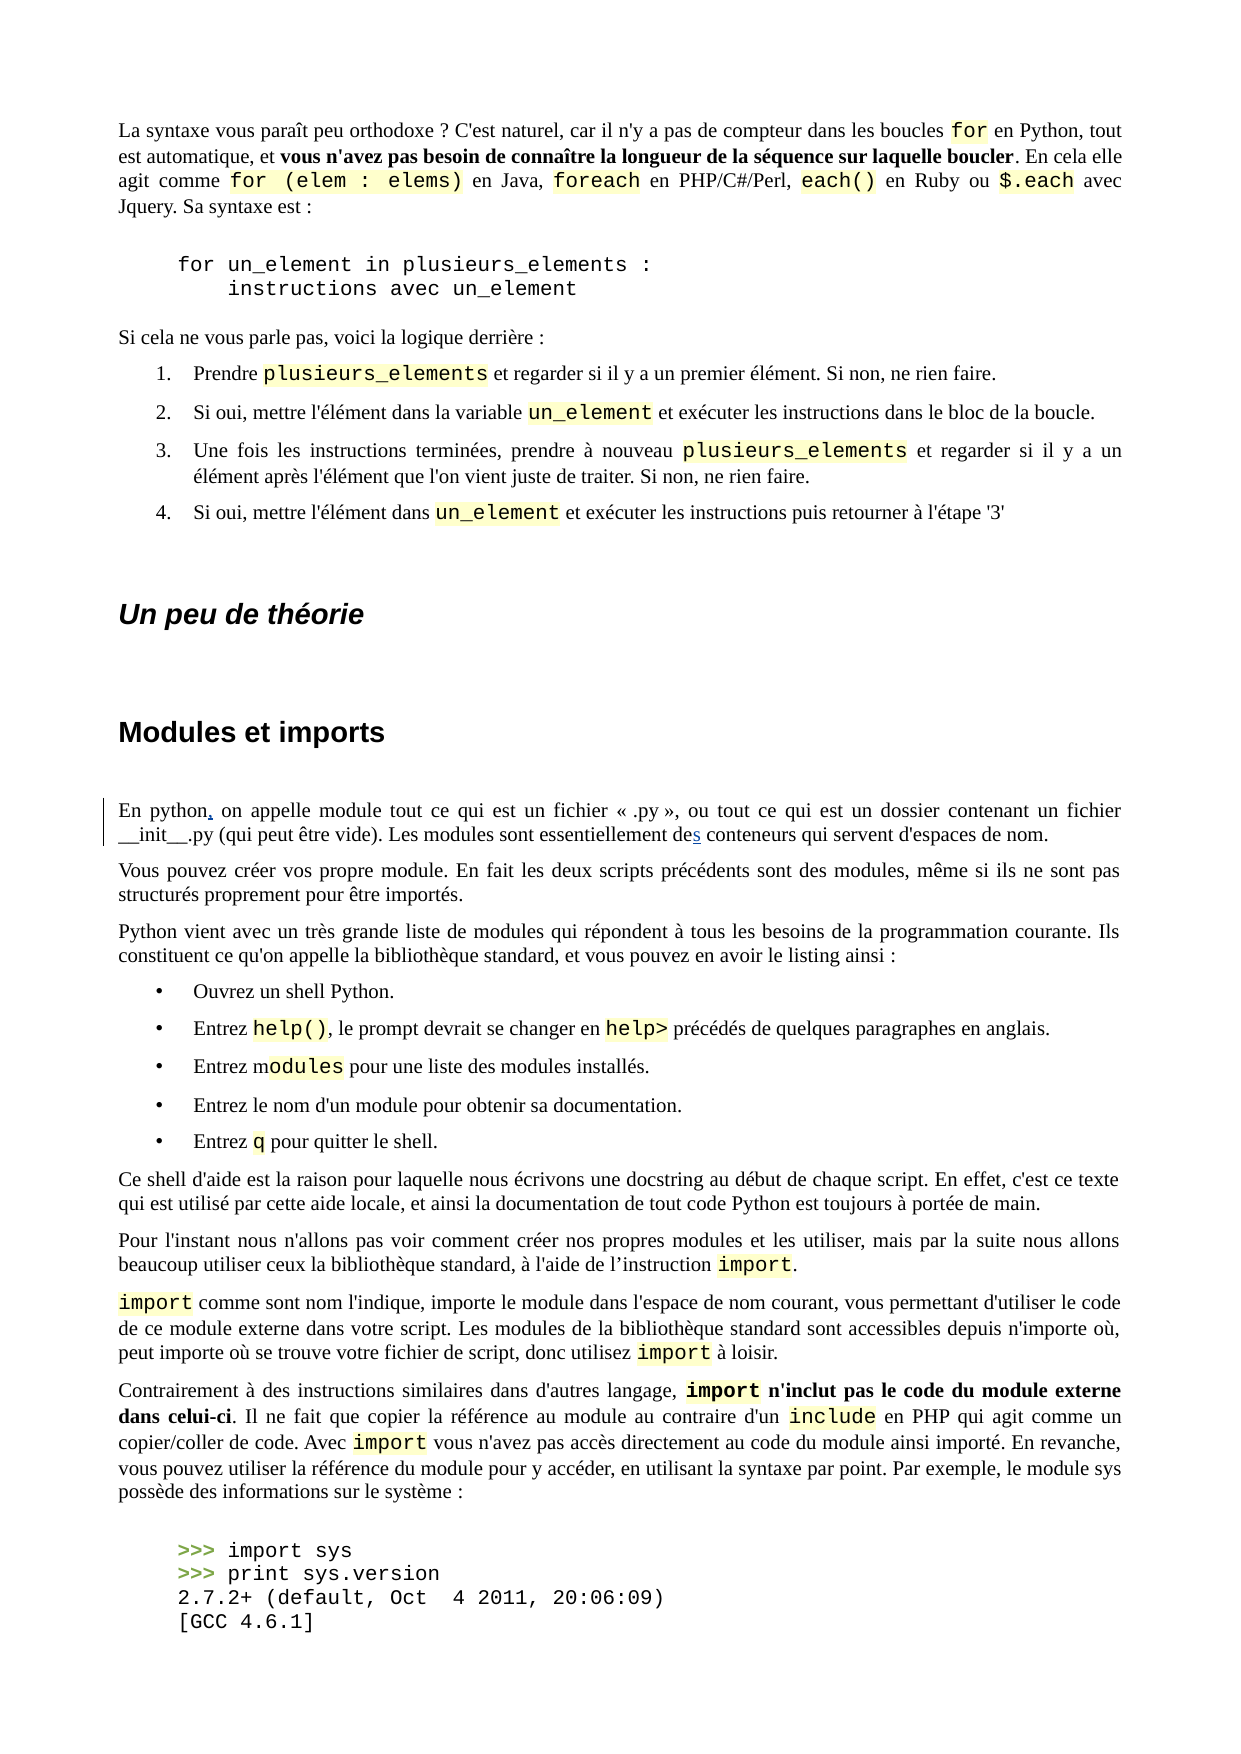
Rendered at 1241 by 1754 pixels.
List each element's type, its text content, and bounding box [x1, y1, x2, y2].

list Entrez modules pour une liste des modules installés. [156, 1054, 1122, 1080]
text Vous pouvez créer vos propre module. En fait les deux scripts précédents sont des modules, même si ils ne sont pas structurés proprement pour être importés. [118, 858, 1122, 906]
list Entrez le nom d'un module pour obtenir sa documentation. [156, 1092, 1122, 1117]
text >>> import sys >>> print sys.version 2.7.2+ (default, Oct 4 2011, 20:06:09) [GCC 4.6.1] [177, 1540, 1122, 1634]
subtitle Modules et imports [118, 715, 1122, 748]
text Contrairement à des instructions similaires dans d'autres langage, import n'inclut pas le code du module externe dans celui-ci. Il ne fait que copier la référence au module au contraire d'un include en PHP qui agit comme un copier/coller de code. Avec import vous n'avez pas accès directement au code du module ainsi importé. En revanche, vous pouvez utiliser la référence du module pour y accéder, en utilisant la syntaxe par point. Par exemple, le module sys possède des informations sur le système : [118, 1378, 1122, 1503]
list Ouvrez un shell Python. [156, 979, 1122, 1003]
text En python, on appelle module tout ce qui est un fichier « .py », ou tout ce qui est un dossier contenant un fichier __init__.py (qui peut être vide). Les modules sont essentiellement des conteneurs qui servent d'espaces de nom. [118, 798, 1122, 846]
text Python vient avec un très grande liste de modules qui répondent à tous les besoins de la programmation courante. Ils constituent ce qu'on appelle la bibliothèque standard, et vous pouvez en avoir le listing ainsi : [118, 919, 1122, 967]
list Une fois les instructions terminées, prendre à nouveau plusieurs_elements et regarder si il y a un élément après l'élément que l'on vient juste de traiter. Si non, ne rien faire. [156, 438, 1122, 488]
list Si oui, mettre l'élément dans la variable un_element et exécuter les instructions dans le bloc de la boucle. [156, 399, 1122, 425]
list Entrez q pour quitter le shell. [156, 1129, 1122, 1155]
subtitle Un peu de théorie [118, 597, 1122, 631]
text for un_element in plusieurs_elements : instructions avec un_element [177, 254, 1122, 301]
list Prendre plusieurs_elements et regarder si il y a un premier élément. Si non, ne rien faire. [156, 361, 1122, 387]
list Entrez help(), le prompt devrait se changer en help> précédés de quelques paragraphes en anglais. [156, 1016, 1122, 1042]
text La syntaxe vous paraît peu orthodoxe ? C'est naturel, car il n'y a pas de compteur dans les boucles for en Python, tout est automatique, et vous n'avez pas besoin de connaître la longueur de la séquence sur laquelle boucler. En cela elle agit comme for (elem : elems) en Java, foreach en PHP/C#/Perl, each() en Ruby ou $.each avec Jquery. Sa syntaxe est : [118, 118, 1122, 218]
list Si oui, mettre l'élément dans un_element et exécuter les instructions puis retourner à l'étape '3' [156, 500, 1122, 526]
text Ce shell d'aide est la raison pour laquelle nous écrivons une docstring au début de chaque script. En effet, c'est ce texte qui est utilisé par cette aide locale, et ainsi la documentation de tout code Python est toujours à portée de main. [118, 1167, 1122, 1215]
text Pour l'instant nous n'allons pas voir comment créer nos propres modules et les utiliser, mais par la suite nous allons beaucoup utiliser ceux la bibliothèque standard, à l'aide de l’instruction import. [118, 1228, 1122, 1278]
text import comme sont nom l'indique, importe le module dans l'espace de nom courant, vous permettant d'utiliser le code de ce module externe dans votre script. Les modules de la bibliothèque standard sont accessibles depuis n'importe où, peut importe où se trouve votre fichier de script, donc utilisez import à loisir. [118, 1290, 1122, 1366]
text Si cela ne vous parle pas, voici la logique derrière : [118, 325, 1122, 349]
